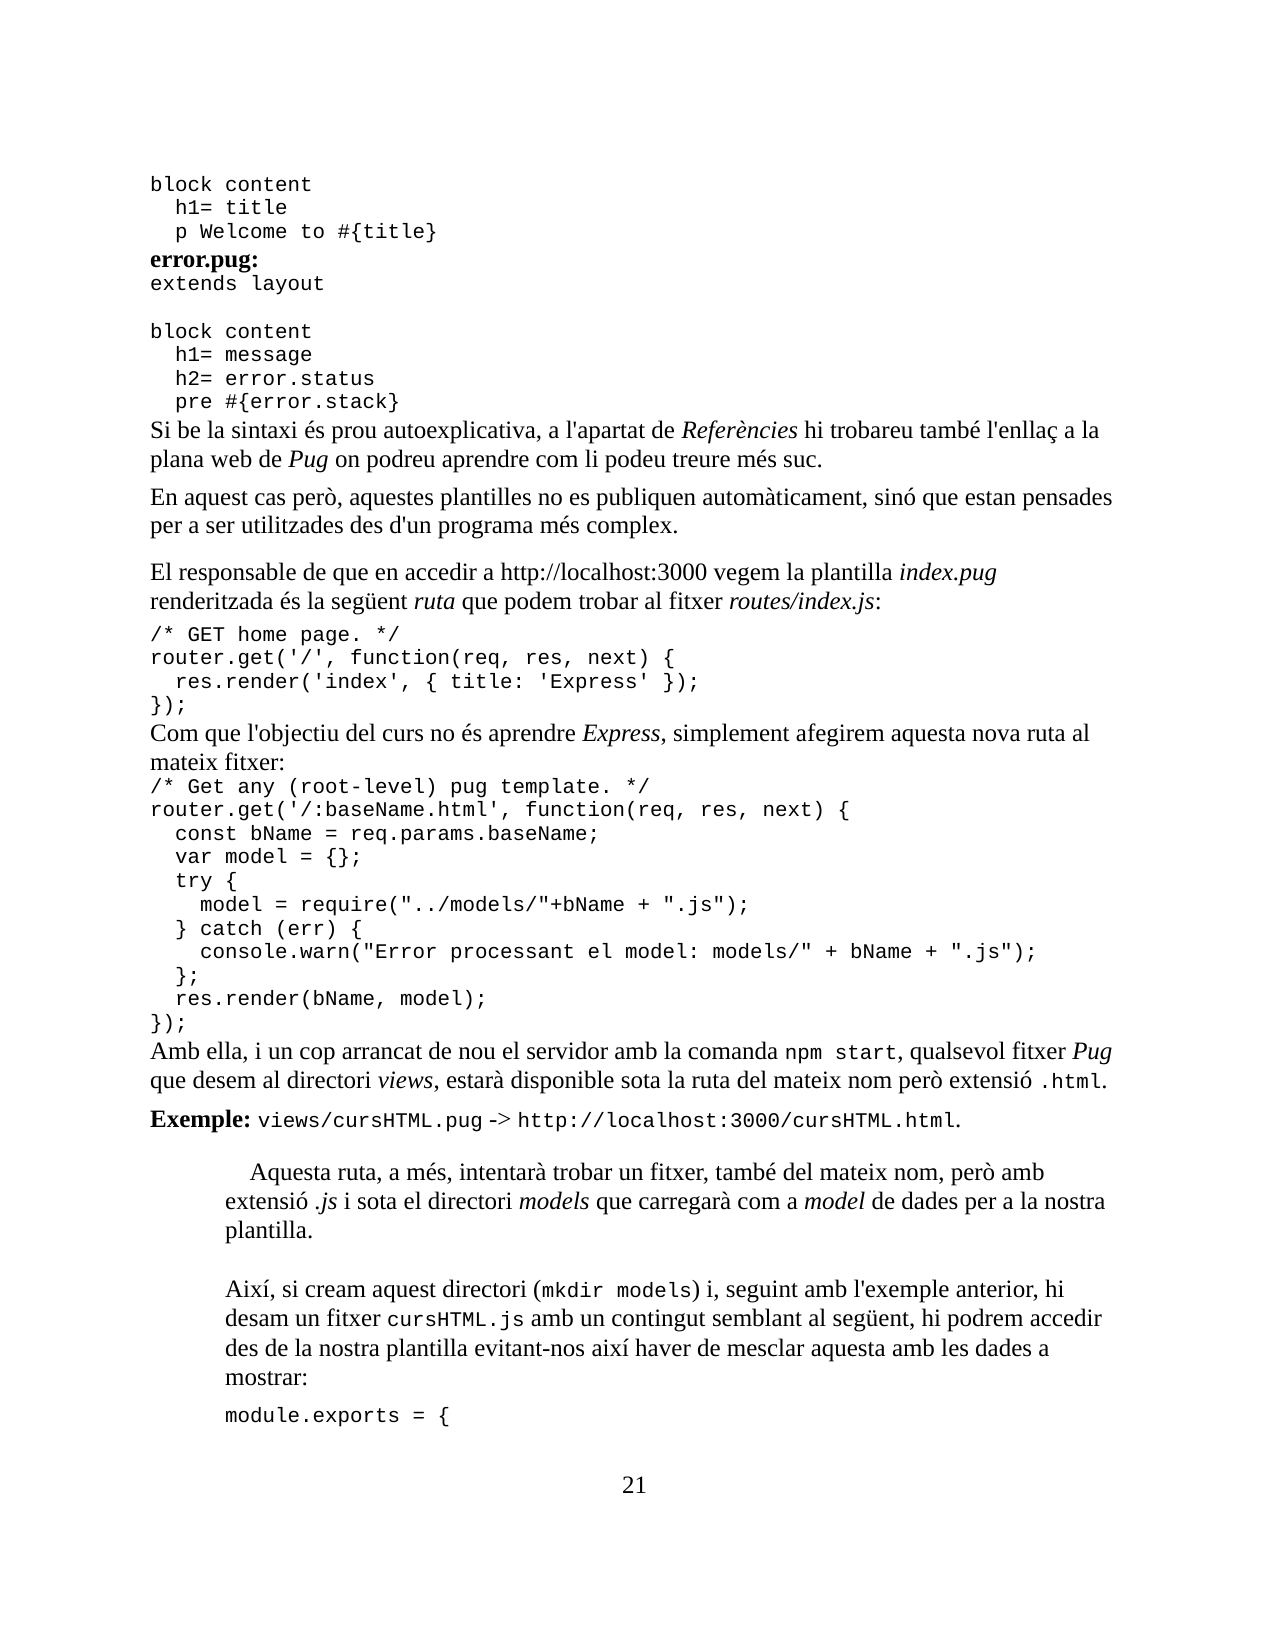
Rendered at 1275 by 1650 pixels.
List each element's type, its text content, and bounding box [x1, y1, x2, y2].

text error.pug: [150, 244, 1125, 273]
text /* Get any (root-level) pug template. */ [150, 776, 1125, 799]
text Exemple: views/cursHTML.pug -> http://localhost:3000/cursHTML.html. [150, 1104, 1125, 1133]
text }); [150, 1012, 1125, 1036]
text console.warn("Error processant el model: models/" + bName + ".js"); [150, 941, 1125, 965]
text 📌 Aquesta ruta, a més, intentarà trobar un fitxer, també del mateix nom, però amb extensió .js i sota el directori models que carregarà com a model de dades per a la nostra plantilla. [225, 1157, 1125, 1244]
text Així, si cream aquest directori (mkdir models) i, seguint amb l'exemple anterior, hi desam un fitxer cursHTML.js amb un contingut semblant al següent, hi podrem accedir des de la nostra plantilla evitant-nos així haver de mesclar aquesta amb les dades a mostrar: [225, 1274, 1125, 1390]
text }; [150, 965, 1125, 988]
text Si be la sintaxi és prou autoexplicativa, a l'apartat de Referències hi trobareu també l'enllaç a la plana web de Pug on podreu aprendre com li podeu treure més suc. [150, 415, 1125, 473]
text Amb ella, i un cop arrancat de nou el servidor amb la comanda npm start, qualsevol fitxer Pug que desem al directori views, estarà disponible sota la ruta del mateix nom però extensió .html. [150, 1036, 1125, 1095]
text h1= message [150, 344, 1125, 368]
text try { [150, 870, 1125, 894]
text res.render(bName, model); [150, 988, 1125, 1012]
text } catch (err) { [150, 917, 1125, 941]
text h1= title [150, 197, 1125, 221]
text var model = {}; [150, 847, 1125, 870]
text pre #{error.stack} [150, 392, 1125, 415]
text p Welcome to #{title} [150, 221, 1125, 244]
text /* GET home page. */ [150, 623, 1125, 647]
text res.render('index', { title: 'Express' }); [150, 671, 1125, 694]
text h2= error.status [150, 368, 1125, 392]
text extends layout [150, 273, 1125, 297]
text block content [150, 321, 1125, 344]
text Com que l'objectiu del curs no és aprendre Express, simplement afegirem aquesta nova ruta al mateix fitxer: [150, 718, 1125, 776]
text module.exports = { [225, 1405, 1125, 1429]
text router.get('/:baseName.html', function(req, res, next) { [150, 799, 1125, 823]
text block content [150, 174, 1125, 197]
text model = require("../models/"+bName + ".js"); [150, 894, 1125, 917]
text En aquest cas però, aquestes plantilles no es publiquen automàticament, sinó que estan pensades per a ser utilitzades des d'un programa més complex. [150, 482, 1125, 539]
text }); [150, 694, 1125, 718]
text router.get('/', function(req, res, next) { [150, 647, 1125, 671]
text const bName = req.params.baseName; [150, 823, 1125, 847]
text El responsable de que en accedir a http://localhost:3000 vegem la plantilla index.pug renderitzada és la següent ruta que podem trobar al fitxer routes/index.js: [150, 557, 1125, 614]
